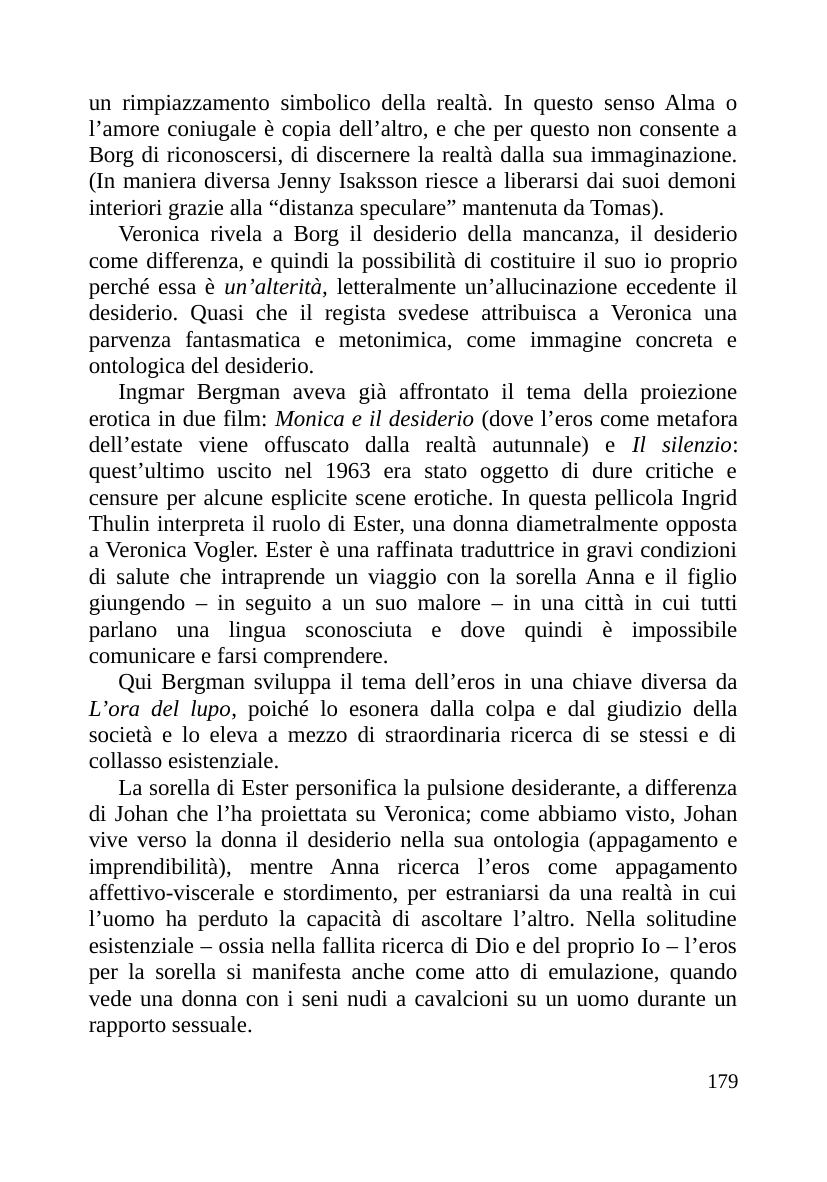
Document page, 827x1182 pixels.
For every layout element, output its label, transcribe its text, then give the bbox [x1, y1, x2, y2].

text Veronica rivela a Borg il desiderio della mancanza, il desiderio come differenza, e quindi la possibilità di costituire il suo io proprio perché essa è un’alterità, letteralmente un’allucinazione eccedente il desiderio. Quasi che il regista svedese attribuisca a Veronica una parvenza fantasmatica e metonimica, come immagine concreta e ontologica del desiderio. [88, 220, 738, 378]
text La sorella di Ester personifica la pulsione desiderante, a differenza di Johan che l’ha proiettata su Veronica; come abbiamo visto, Johan vive verso la donna il desiderio nella sua ontologia (appagamento e imprendibilità), mentre Anna ricerca l’eros come appagamento affettivo-viscerale e stordimento, per estraniarsi da una realtà in cui l’uomo ha perduto la capacità di ascoltare l’altro. Nella solitudine esistenziale – ossia nella fallita ricerca di Dio e del proprio Io – l’eros per la sorella si manifesta anche come atto di emulazione, quando vede una donna con i seni nudi a cavalcioni su un uomo durante un rapporto sessuale. [88, 774, 738, 1037]
text Qui Bergman sviluppa il tema dell’eros in una chiave diversa da L’ora del lupo, poiché lo esonera dalla colpa e dal giudizio della società e lo eleva a mezzo di straordinaria ricerca di se stessi e di collasso esistenziale. [88, 668, 738, 774]
text Ingmar Bergman aveva già affrontato il tema della proiezione erotica in due film: Monica e il desiderio (dove l’eros come metafora dell’estate viene offuscato dalla realtà autunnale) e Il silenzio: quest’ultimo uscito nel 1963 era stato oggetto di dure critiche e censure per alcune esplicite scene erotiche. In questa pellicola Ingrid Thulin interpreta il ruolo di Ester, una donna diametralmente opposta a Veronica Vogler. Ester è una raffinata traduttrice in gravi condizioni di salute che intraprende un viaggio con la sorella Anna e il figlio giungendo – in seguito a un suo malore – in una città in cui tutti parlano una lingua sconosciuta e dove quindi è impossibile comunicare e farsi comprendere. [88, 378, 738, 668]
text un rimpiazzamento simbolico della realtà. In questo senso Alma o l’amore coniugale è copia dell’altro, e che per questo non consente a Borg di riconoscersi, di discernere la realtà dalla sua immaginazione. (In maniera diversa Jenny Isaksson riesce a liberarsi dai suoi demoni interiori grazie alla “distanza speculare” mantenuta da Tomas). [88, 88, 738, 220]
